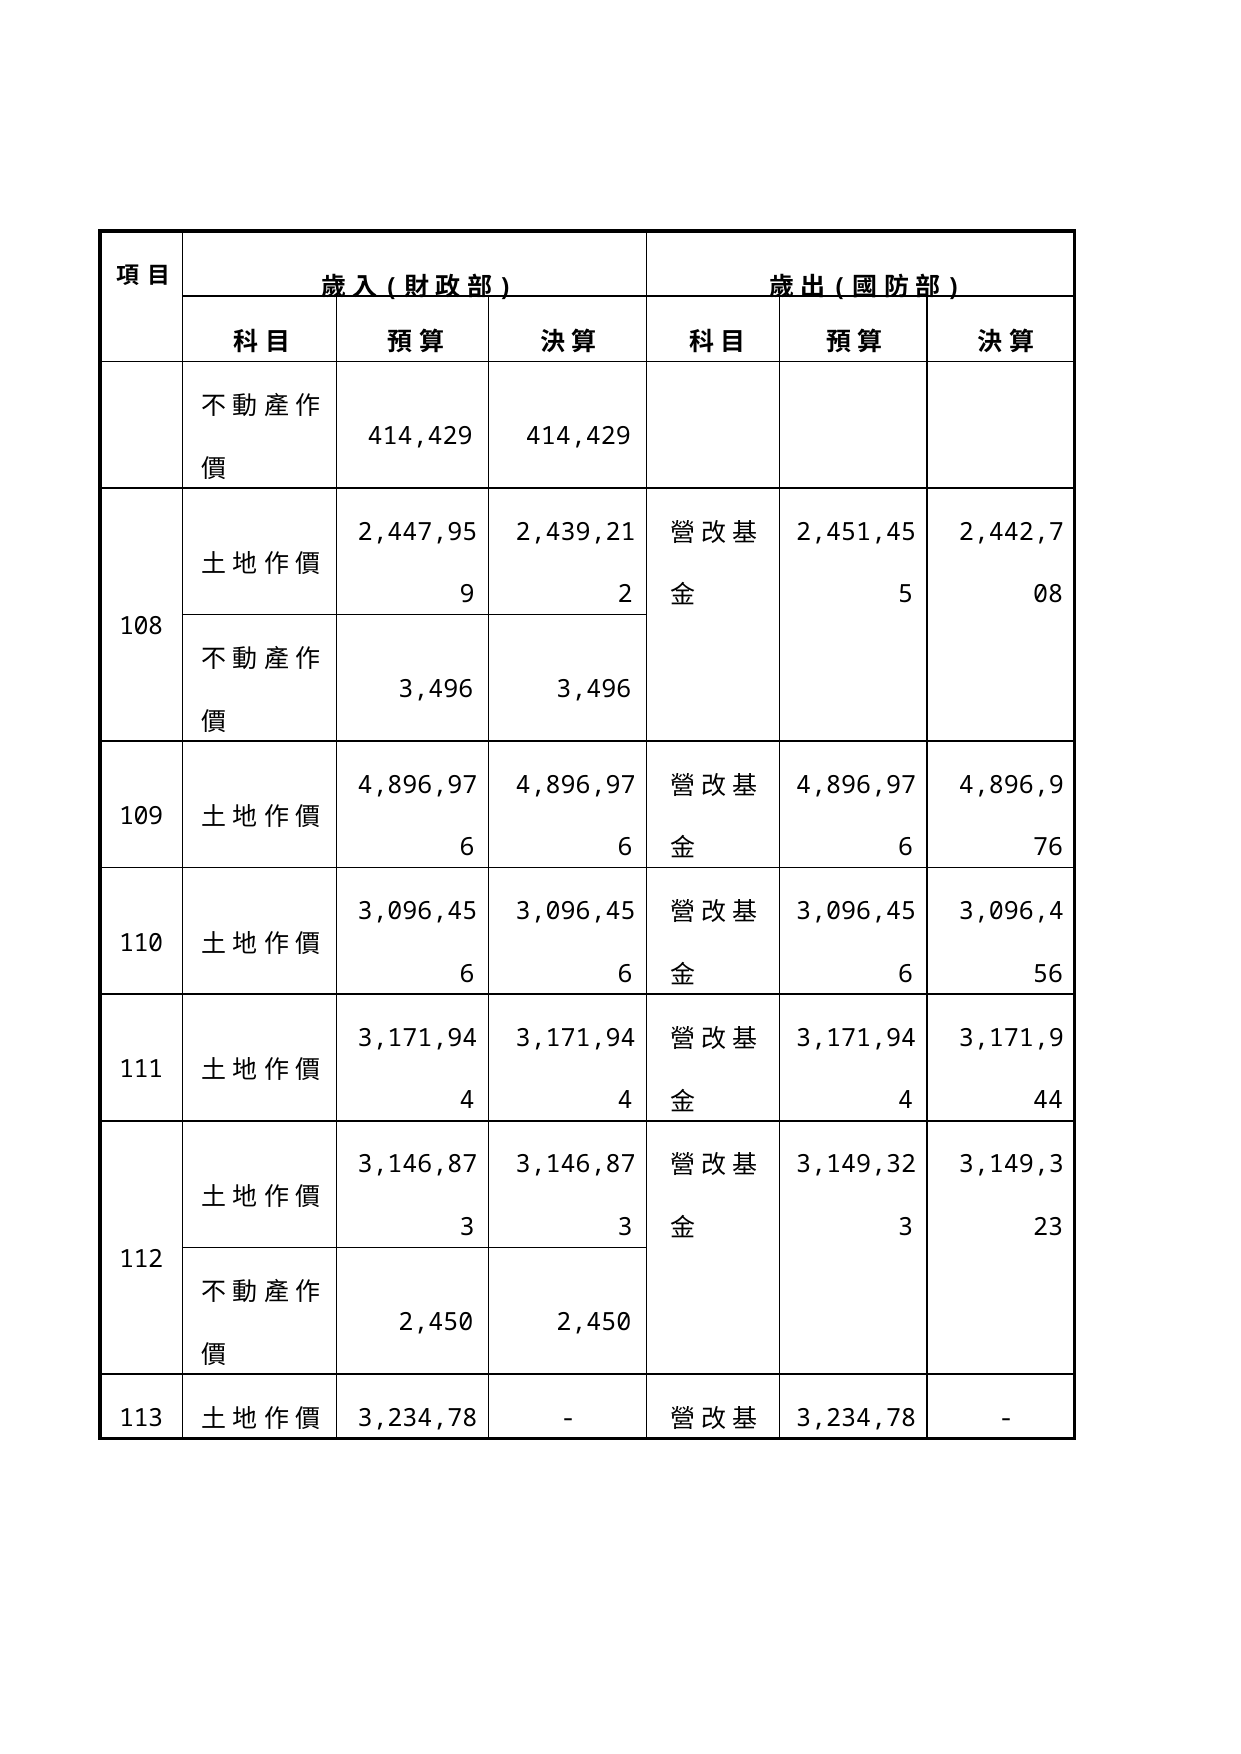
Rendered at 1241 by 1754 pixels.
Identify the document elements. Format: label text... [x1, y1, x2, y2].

table_cell 3,171,944 [928, 995, 1073, 1120]
table_cell 土地作價 [183, 995, 336, 1120]
table_cell 4,896,976 [780, 742, 926, 867]
table_cell 3,234,78 [337, 1375, 488, 1437]
table_cell 3,496 [337, 615, 488, 740]
table_cell 3,171,944 [780, 995, 926, 1120]
table_cell 2,450 [337, 1248, 488, 1373]
table_header 項目 年度 [102, 233, 182, 361]
table_cell 營改基金 [647, 489, 779, 740]
table_cell 107 [102, 362, 182, 487]
table_cell 4,896,976 [928, 742, 1073, 867]
table_cell 預算 [780, 297, 926, 361]
table_header 歲出(國防部) [647, 233, 1073, 295]
table_cell 營改基 [647, 1375, 779, 1437]
table_cell [647, 362, 779, 487]
table_cell - [928, 1375, 1073, 1437]
table_cell 3,096,456 [928, 868, 1073, 993]
table_cell 3,146,873 [337, 1122, 488, 1246]
table_cell - [489, 1375, 646, 1437]
table_cell 414,429 [489, 362, 646, 487]
table_cell 2,439,212 [489, 489, 646, 614]
table_cell 決算 [928, 297, 1073, 361]
table_cell 3,146,873 [489, 1122, 646, 1246]
table_cell 108 [102, 489, 182, 740]
table_cell 土地作價 [183, 489, 336, 614]
table_cell 科目 [647, 297, 779, 361]
table_cell 2,447,959 [337, 489, 488, 614]
table_cell 3,234,78 [780, 1375, 926, 1437]
table_cell 4,896,976 [489, 742, 646, 867]
table_cell 3,096,456 [489, 868, 646, 993]
table_cell 營改基金 [647, 868, 779, 993]
table_cell 4,896,976 [337, 742, 488, 867]
table_cell 110 [102, 868, 182, 993]
table_cell 3,096,456 [780, 868, 926, 993]
table_cell 414,429 [337, 362, 488, 487]
table_cell 不動產作價 [183, 615, 336, 740]
table_cell 3,149,323 [780, 1122, 926, 1373]
table_cell [780, 362, 926, 487]
table_cell 土地作價 [183, 868, 336, 993]
table_cell 決算 [489, 297, 646, 361]
table_cell 3,171,944 [337, 995, 488, 1120]
table_cell 3,171,944 [489, 995, 646, 1120]
table_cell 3,096,456 [337, 868, 488, 993]
table_cell 112 [102, 1122, 182, 1373]
table_cell 營改基金 [647, 742, 779, 867]
table_cell 營改基金 [647, 995, 779, 1120]
table_cell 土地作價 [183, 742, 336, 867]
table_header 歲入(財政部) [183, 233, 646, 295]
table_cell 113 [102, 1375, 182, 1437]
table_cell 土地作價 [183, 1122, 336, 1246]
table_cell 不動產作價 [183, 362, 336, 487]
table_cell [928, 362, 1073, 487]
table_cell 土地作價 [183, 1375, 336, 1437]
table_cell 111 [102, 995, 182, 1120]
table_cell 2,442,708 [928, 489, 1073, 740]
table_cell 科目 [183, 297, 336, 361]
table_cell 營改基金 [647, 1122, 779, 1373]
table_cell 預算 [337, 297, 488, 361]
table_cell 2,451,455 [780, 489, 926, 740]
table_cell 3,149,323 [928, 1122, 1073, 1373]
table_cell 3,496 [489, 615, 646, 740]
table_cell 2,450 [489, 1248, 646, 1373]
table_cell 不動產作價 [183, 1248, 336, 1373]
table_cell 109 [102, 742, 182, 867]
